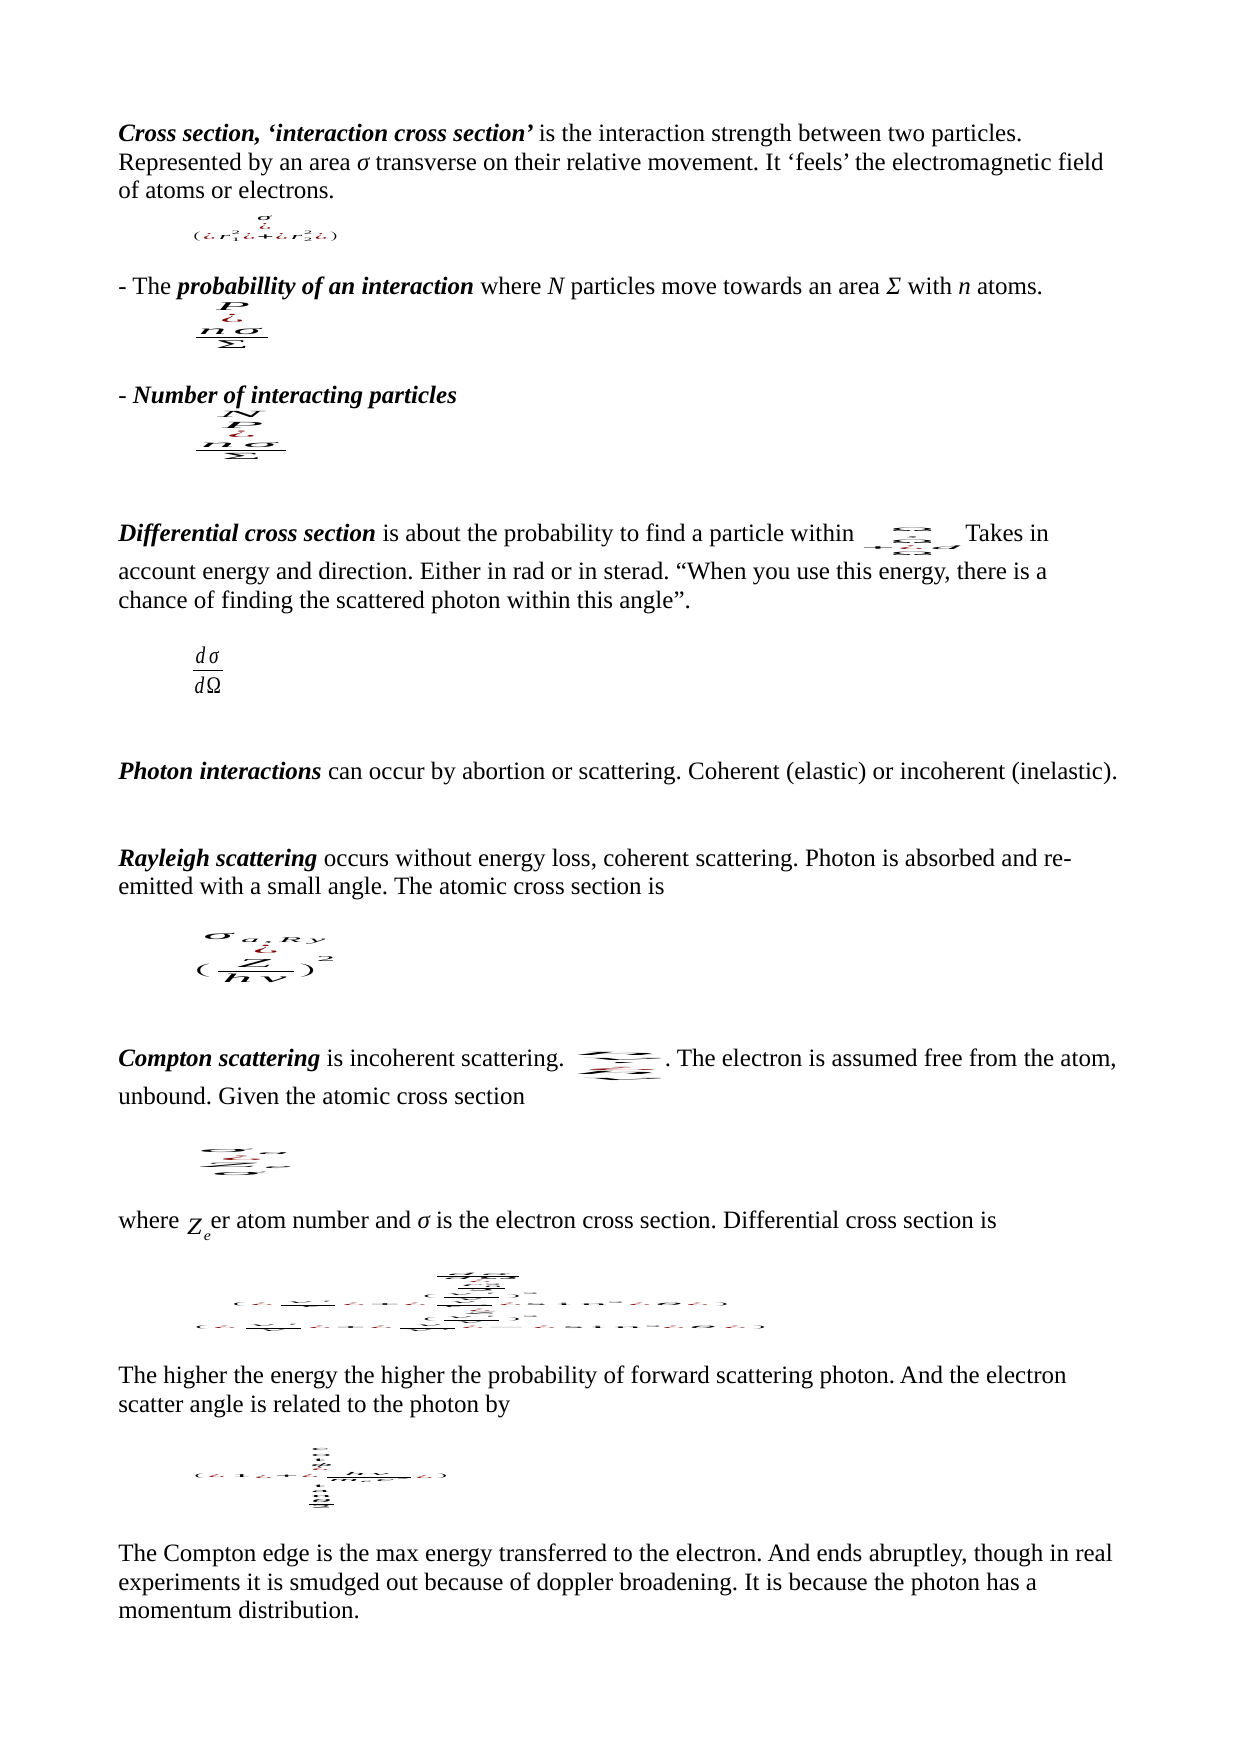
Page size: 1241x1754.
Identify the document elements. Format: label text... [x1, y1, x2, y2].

text Compton scattering is incoherent scattering. . The electron is assumed free from the atom, unbound. Given the atomic cross section [118, 1043, 1122, 1110]
text The higher the energy the higher the probability of forward scattering photon. And the electron scatter angle is related to the photon by [118, 1361, 1122, 1418]
text where er atom number and σ is the electron cross section. Differential cross section is [118, 1205, 1122, 1244]
text Cross section, ‘interaction cross section’ is the interaction strength between two particles. Represented by an area σ transverse on their relative movement. It ‘feels’ the electromagnetic field of atoms or electrons. [118, 118, 1122, 204]
text - Number of interacting particles [118, 380, 1122, 409]
text - The probabillity of an interaction where N particles move towards an area Σ with n atoms. [118, 271, 1122, 300]
text Photon interactions can occur by abortion or scattering. Coherent (elastic) or incoherent (inelastic). [118, 756, 1122, 785]
text The Compton edge is the max energy transferred to the electron. And ends abruptley, though in real experiments it is smudged out because of doppler broadening. It is because the photon has a momentum distribution. [118, 1538, 1122, 1624]
text Rayleigh scattering occurs without energy loss, coherent scattering. Photon is absorbed and re-emitted with a small angle. The atomic cross section is [118, 843, 1122, 900]
text Differential cross section is about the probability to find a particle within Takes in account energy and direction. Either in rad or in sterad. “When you use this energy, there is a chance of finding the scattered photon within this angle”. [118, 518, 1122, 614]
